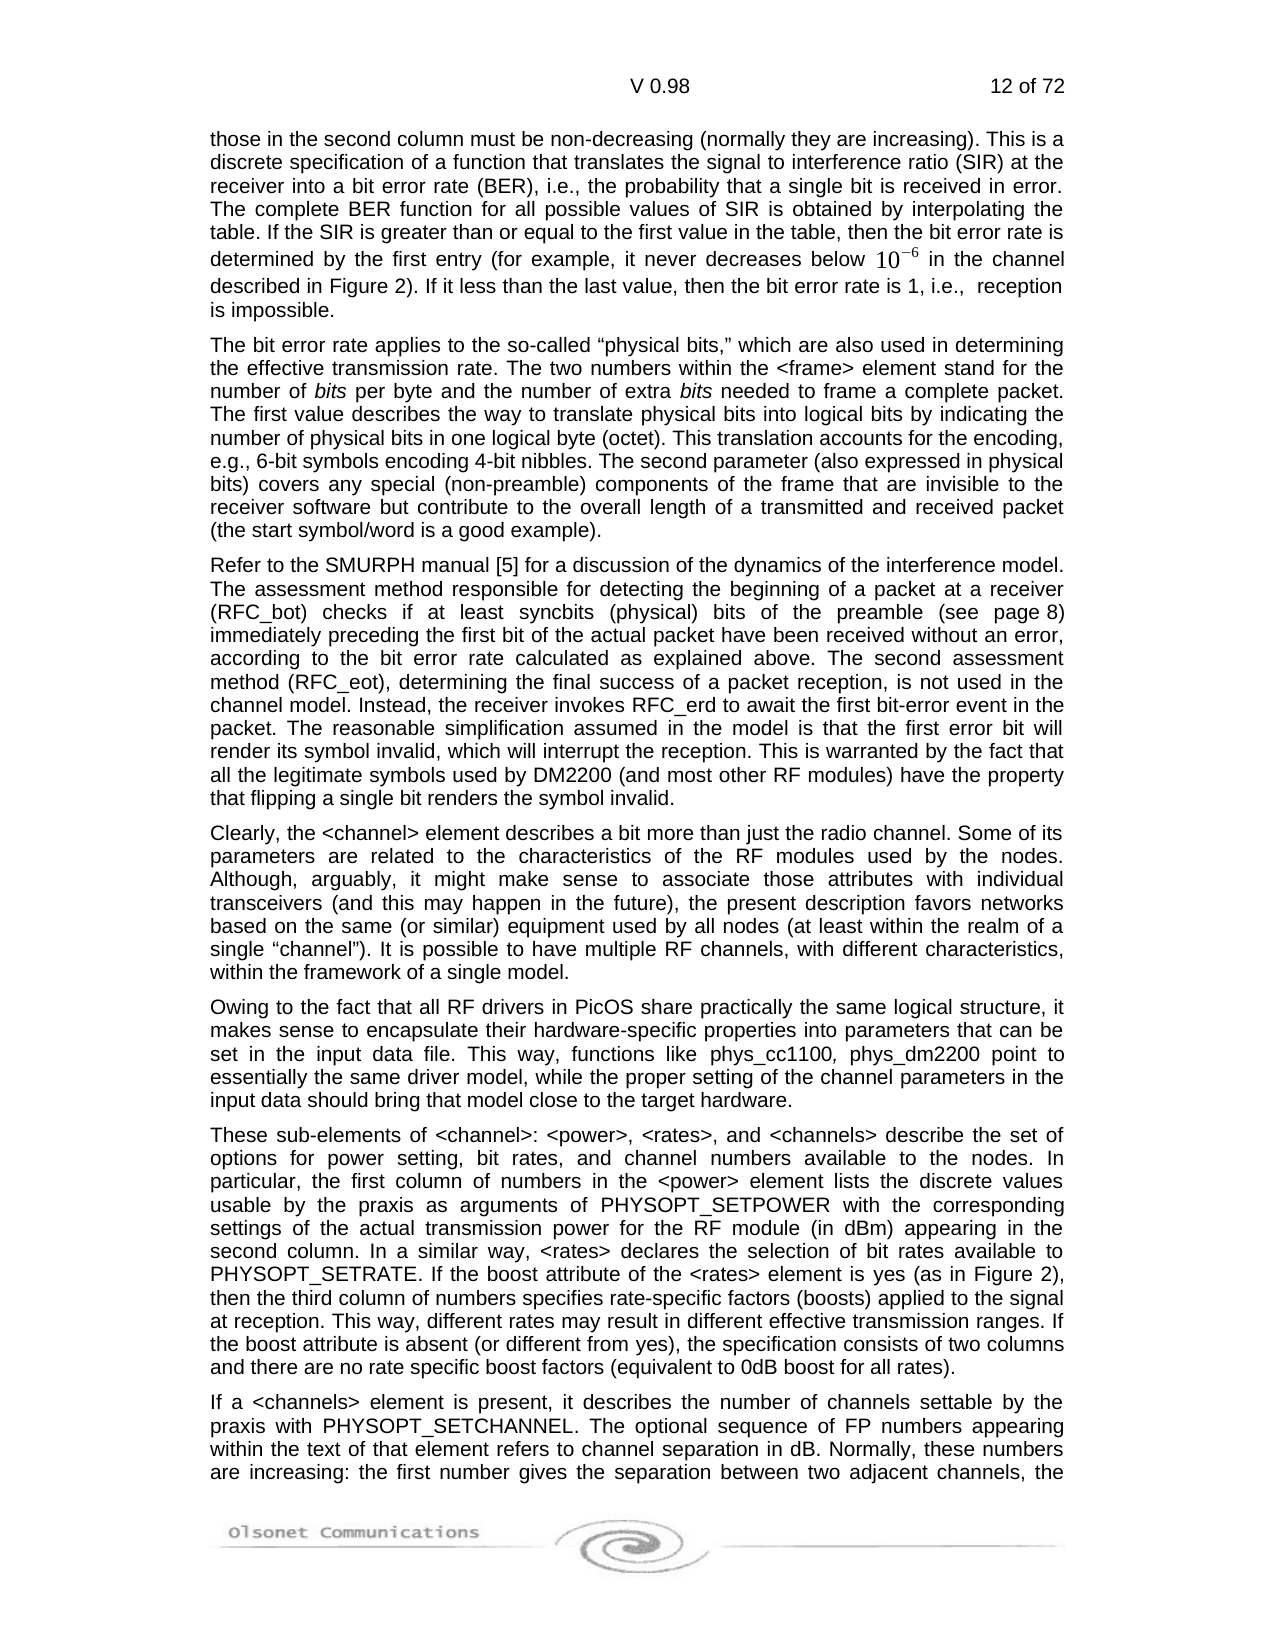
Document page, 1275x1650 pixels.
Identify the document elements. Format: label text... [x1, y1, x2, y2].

picture [210, 1504, 1065, 1596]
text If a <channels> element is present, it describes the number of channels settable by the praxis with PHYSOPT_SETCHANNEL. The optional sequence of FP numbers appearing within the text of that element refers to channel separation in dB. Normally, these numbers are increasing: the first number gives the separation between two adjacent channels, the [210, 1391, 1065, 1484]
text those in the second column must be non-decreasing (normally they are increasing). This is a discrete specification of a function that translates the signal to interference ratio (SIR) at the receiver into a bit error rate (BER), i.e., the probability that a single bit is received in error. The complete BER function for all possible values of SIR is obtained by interpolating the table. If the SIR is greater than or equal to the first value in the table, then the bit error rate is determined by the first entry (for example, it never decreases below in the channel described in Figure 2). If it less than the last value, then the bit error rate is 1, i.e., reception is impossible. [210, 128, 1065, 321]
text Refer to the SMURPH manual [5] for a discussion of the dynamics of the interference model. The assessment method responsible for detecting the beginning of a packet at a receiver (RFC_bot) checks if at least syncbits (physical) bits of the preamble (see page 8) immediately preceding the first bit of the actual packet have been received without an error, according to the bit error rate calculated as explained above. The second assessment method (RFC_eot), determining the final success of a packet reception, is not used in the channel model. Instead, the receiver invokes RFC_erd to await the first bit-error event in the packet. The reasonable simplification assumed in the model is that the first error bit will render its symbol invalid, which will interrupt the reception. This is warranted by the fact that all the legitimate symbols used by DM2200 (and most other RF modules) have the property that flipping a single bit renders the symbol invalid. [210, 554, 1065, 809]
text These sub-elements of <channel>: <power>, <rates>, and <channels> describe the set of options for power setting, bit rates, and channel numbers available to the nodes. In particular, the first column of numbers in the <power> element lists the discrete values usable by the praxis as arguments of PHYSOPT_SETPOWER with the corresponding settings of the actual transmission power for the RF module (in dBm) appearing in the second column. In a similar way, <rates> declares the selection of bit rates available to PHYSOPT_SETRATE. If the boost attribute of the <rates> element is yes (as in Figure 2), then the third column of numbers specifies rate-specific factors (boosts) applied to the signal at reception. This way, different rates may result in different effective transmission ranges. If the boost attribute is absent (or different from yes), the specification consists of two columns and there are no rate specific boost factors (equivalent to 0dB boost for all rates). [210, 1124, 1065, 1379]
text The bit error rate applies to the so-called “physical bits,” which are also used in determining the effective transmission rate. The two numbers within the <frame> element stand for the number of bits per byte and the number of extra bits needed to frame a complete packet. The first value describes the way to translate physical bits into logical bits by indicating the number of physical bits in one logical byte (octet). This translation accounts for the encoding, e.g., 6-bit symbols encoding 4-bit nibbles. The second parameter (also expressed in physical bits) covers any special (non-preamble) components of the frame that are invisible to the receiver software but contribute to the overall length of a transmitted and received packet (the start symbol/word is a good example). [210, 333, 1065, 542]
text Owing to the fact that all RF drivers in PicOS share practically the same logical structure, it makes sense to encapsulate their hardware-specific properties into parameters that can be set in the input data file. This way, functions like phys_cc1100, phys_dm2200 point to essentially the same driver model, while the proper setting of the channel parameters in the input data should bring that model close to the target hardware. [210, 996, 1065, 1112]
text Clearly, the <channel> element describes a bit more than just the radio channel. Some of its parameters are related to the characteristics of the RF modules used by the nodes. Although, arguably, it might make sense to associate those attributes with individual transceivers (and this may happen in the future), the present description favors networks based on the same (or similar) equipment used by all nodes (at least within the realm of a single “channel”). It is possible to have multiple RF channels, with different characteristics, within the framework of a single model. [210, 821, 1065, 984]
